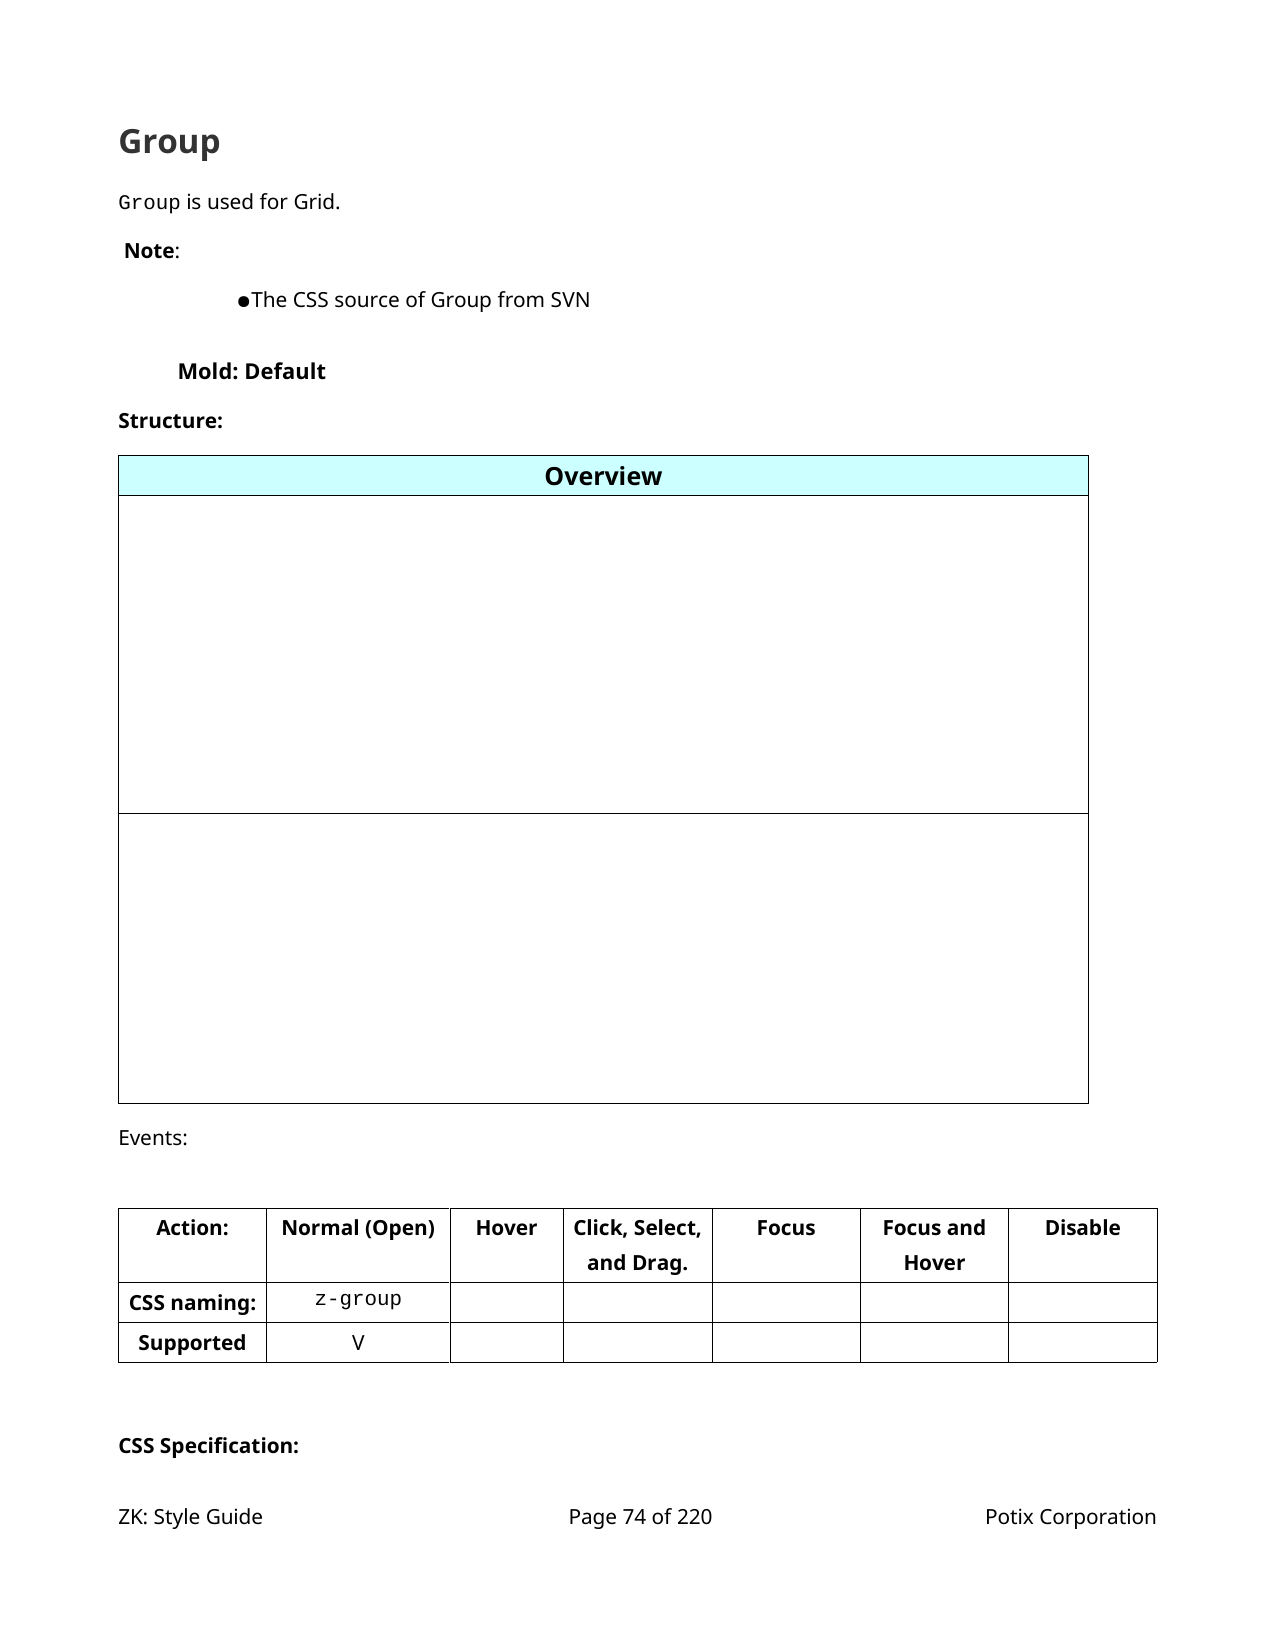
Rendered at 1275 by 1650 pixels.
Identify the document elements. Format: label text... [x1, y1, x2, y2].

table_cell [861, 1283, 1008, 1322]
text Note: [118, 236, 1157, 264]
table_header Focus and Hover [861, 1209, 1008, 1282]
table_cell V [267, 1323, 449, 1362]
table_header Disable [1009, 1209, 1157, 1282]
table_cell [1009, 1283, 1157, 1322]
subtitle Group [118, 118, 1157, 163]
text Group is used for Grid. [118, 187, 1157, 216]
table_cell CSS naming: [119, 1283, 266, 1322]
table_header Click, Select, and Drag. [564, 1209, 712, 1282]
subtitle Mold: Default [177, 356, 1157, 386]
text Events: [118, 1123, 1157, 1187]
table_header Hover [451, 1209, 563, 1282]
table_cell Supported [119, 1323, 266, 1362]
table_header Overview [119, 456, 1088, 495]
list The CSS source of Group from SVN [236, 285, 1157, 313]
table_header Normal (Open) [267, 1209, 449, 1282]
table_cell [119, 814, 1088, 1103]
table_header Focus [713, 1209, 860, 1282]
table_cell [451, 1283, 563, 1322]
table_cell [564, 1283, 712, 1322]
text Structure: [118, 406, 1157, 434]
table_cell z-group [267, 1283, 449, 1322]
table_header Action: [119, 1209, 266, 1282]
table_cell [713, 1283, 860, 1322]
table_cell [713, 1323, 860, 1362]
table_cell [564, 1323, 712, 1362]
text CSS Specification: [118, 1432, 1157, 1460]
table_cell [861, 1323, 1008, 1362]
table_cell [119, 496, 1088, 813]
table_cell [451, 1323, 563, 1362]
table_cell [1009, 1323, 1157, 1362]
